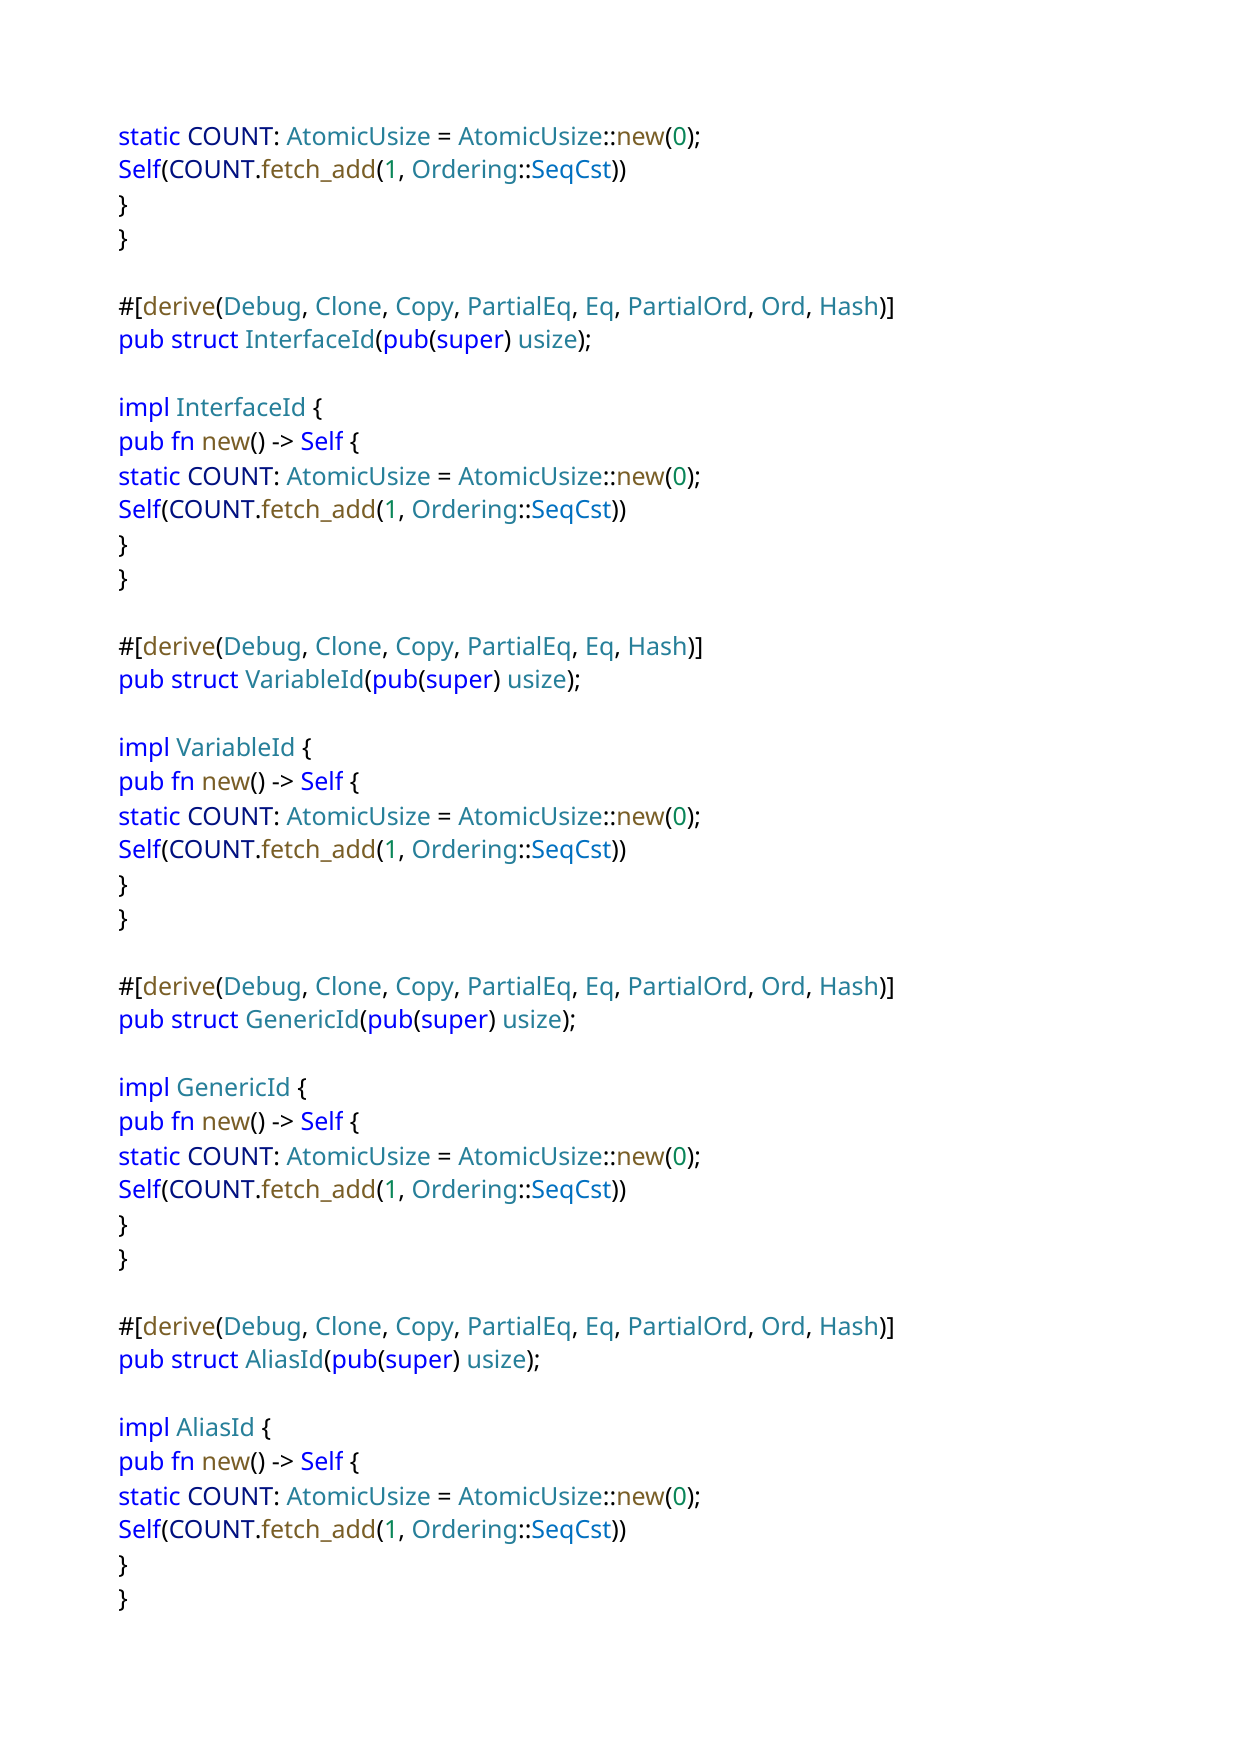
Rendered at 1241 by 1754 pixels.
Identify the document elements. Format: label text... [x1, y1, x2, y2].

text #[derive(Debug, Clone, Copy, PartialEq, Eq, PartialOrd, Ord, Hash)] [118, 1308, 1122, 1342]
text } [118, 900, 1122, 934]
text pub struct AliasId(pub(super) usize); [118, 1342, 1122, 1376]
text Self(COUNT.fetch_add(1, Ordering::SeqCst)) [118, 832, 1122, 866]
text pub fn new() -> Self { [118, 764, 1122, 798]
text pub fn new() -> Self { [118, 424, 1122, 458]
text } [118, 1240, 1122, 1274]
text pub fn new() -> Self { [118, 1444, 1122, 1478]
text } [118, 526, 1122, 560]
text Self(COUNT.fetch_add(1, Ordering::SeqCst)) [118, 152, 1122, 186]
text impl VariableId { [118, 730, 1122, 764]
text Self(COUNT.fetch_add(1, Ordering::SeqCst)) [118, 1172, 1122, 1206]
text impl GenericId { [118, 1070, 1122, 1104]
text pub fn new() -> Self { [118, 1104, 1122, 1138]
text Self(COUNT.fetch_add(1, Ordering::SeqCst)) [118, 1512, 1122, 1546]
text static COUNT: AtomicUsize = AtomicUsize::new(0); [118, 1138, 1122, 1172]
text pub struct InterfaceId(pub(super) usize); [118, 322, 1122, 356]
text static COUNT: AtomicUsize = AtomicUsize::new(0); [118, 118, 1122, 152]
text Self(COUNT.fetch_add(1, Ordering::SeqCst)) [118, 492, 1122, 526]
text static COUNT: AtomicUsize = AtomicUsize::new(0); [118, 1478, 1122, 1512]
text static COUNT: AtomicUsize = AtomicUsize::new(0); [118, 798, 1122, 832]
text } [118, 1580, 1122, 1614]
text } [118, 1206, 1122, 1240]
text pub struct GenericId(pub(super) usize); [118, 1002, 1122, 1036]
text #[derive(Debug, Clone, Copy, PartialEq, Eq, PartialOrd, Ord, Hash)] [118, 968, 1122, 1002]
text impl InterfaceId { [118, 390, 1122, 424]
text static COUNT: AtomicUsize = AtomicUsize::new(0); [118, 458, 1122, 492]
text } [118, 186, 1122, 220]
text } [118, 866, 1122, 900]
text #[derive(Debug, Clone, Copy, PartialEq, Eq, PartialOrd, Ord, Hash)] [118, 288, 1122, 322]
text #[derive(Debug, Clone, Copy, PartialEq, Eq, Hash)] [118, 628, 1122, 662]
text pub struct VariableId(pub(super) usize); [118, 662, 1122, 696]
text impl AliasId { [118, 1410, 1122, 1444]
text } [118, 1546, 1122, 1580]
text } [118, 220, 1122, 254]
text } [118, 560, 1122, 594]
